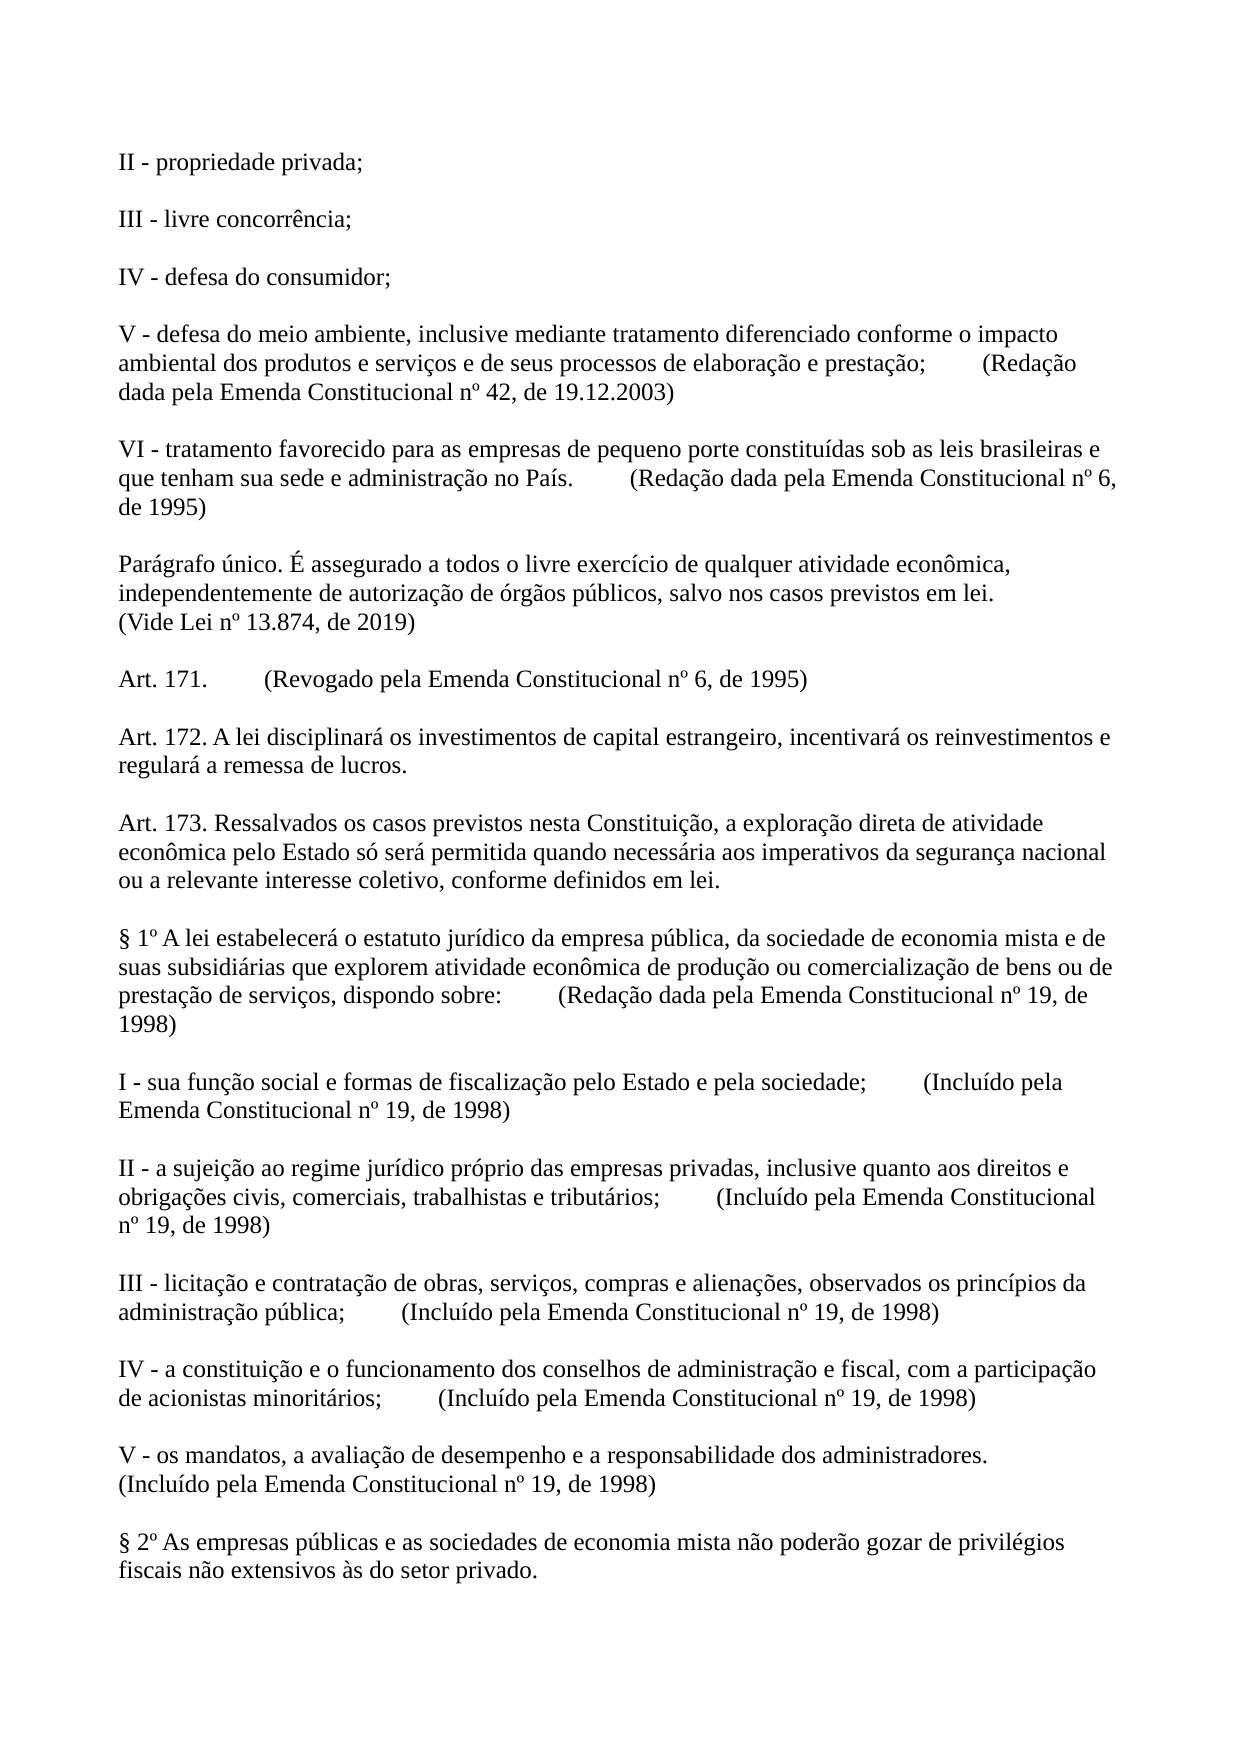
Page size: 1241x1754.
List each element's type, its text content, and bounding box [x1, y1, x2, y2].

text Art. 171. (Revogado pela Emenda Constitucional nº 6, de 1995) [118, 664, 1122, 693]
text § 1º A lei estabelecerá o estatuto jurídico da empresa pública, da sociedade de economia mista e de suas subsidiárias que explorem atividade econômica de produção ou comercialização de bens ou de prestação de serviços, dispondo sobre: (Redação dada pela Emenda Constitucional nº 19, de 1998) [118, 923, 1122, 1038]
text II - propriedade privada; [118, 147, 1122, 176]
text IV - defesa do consumidor; [118, 262, 1122, 291]
text VI - tratamento favorecido para as empresas de pequeno porte constituídas sob as leis brasileiras e que tenham sua sede e administração no País. (Redação dada pela Emenda Constitucional nº 6, de 1995) [118, 434, 1122, 521]
text § 2º As empresas públicas e as sociedades de economia mista não poderão gozar de privilégios fiscais não extensivos às do setor privado. [118, 1527, 1122, 1584]
text III - licitação e contratação de obras, serviços, compras e alienações, observados os princípios da administração pública; (Incluído pela Emenda Constitucional nº 19, de 1998) [118, 1268, 1122, 1326]
text III - livre concorrência; [118, 204, 1122, 233]
text Art. 172. A lei disciplinará os investimentos de capital estrangeiro, incentivará os reinvestimentos e regulará a remessa de lucros. [118, 722, 1122, 779]
text Parágrafo único. É assegurado a todos o livre exercício de qualquer atividade econômica, independentemente de autorização de órgãos públicos, salvo nos casos previstos em lei. (Vide Lei nº 13.874, de 2019) [118, 549, 1122, 636]
text V - os mandatos, a avaliação de desempenho e a responsabilidade dos administradores. (Incluído pela Emenda Constitucional nº 19, de 1998) [118, 1441, 1122, 1498]
text I - sua função social e formas de fiscalização pelo Estado e pela sociedade; (Incluído pela Emenda Constitucional nº 19, de 1998) [118, 1067, 1122, 1124]
text Art. 173. Ressalvados os casos previstos nesta Constituição, a exploração direta de atividade econômica pelo Estado só será permitida quando necessária aos imperativos da segurança nacional ou a relevante interesse coletivo, conforme definidos em lei. [118, 808, 1122, 894]
text IV - a constituição e o funcionamento dos conselhos de administração e fiscal, com a participação de acionistas minoritários; (Incluído pela Emenda Constitucional nº 19, de 1998) [118, 1354, 1122, 1412]
text V - defesa do meio ambiente, inclusive mediante tratamento diferenciado conforme o impacto ambiental dos produtos e serviços e de seus processos de elaboração e prestação; (Redação dada pela Emenda Constitucional nº 42, de 19.12.2003) [118, 319, 1122, 406]
text II - a sujeição ao regime jurídico próprio das empresas privadas, inclusive quanto aos direitos e obrigações civis, comerciais, trabalhistas e tributários; (Incluído pela Emenda Constitucional nº 19, de 1998) [118, 1153, 1122, 1239]
